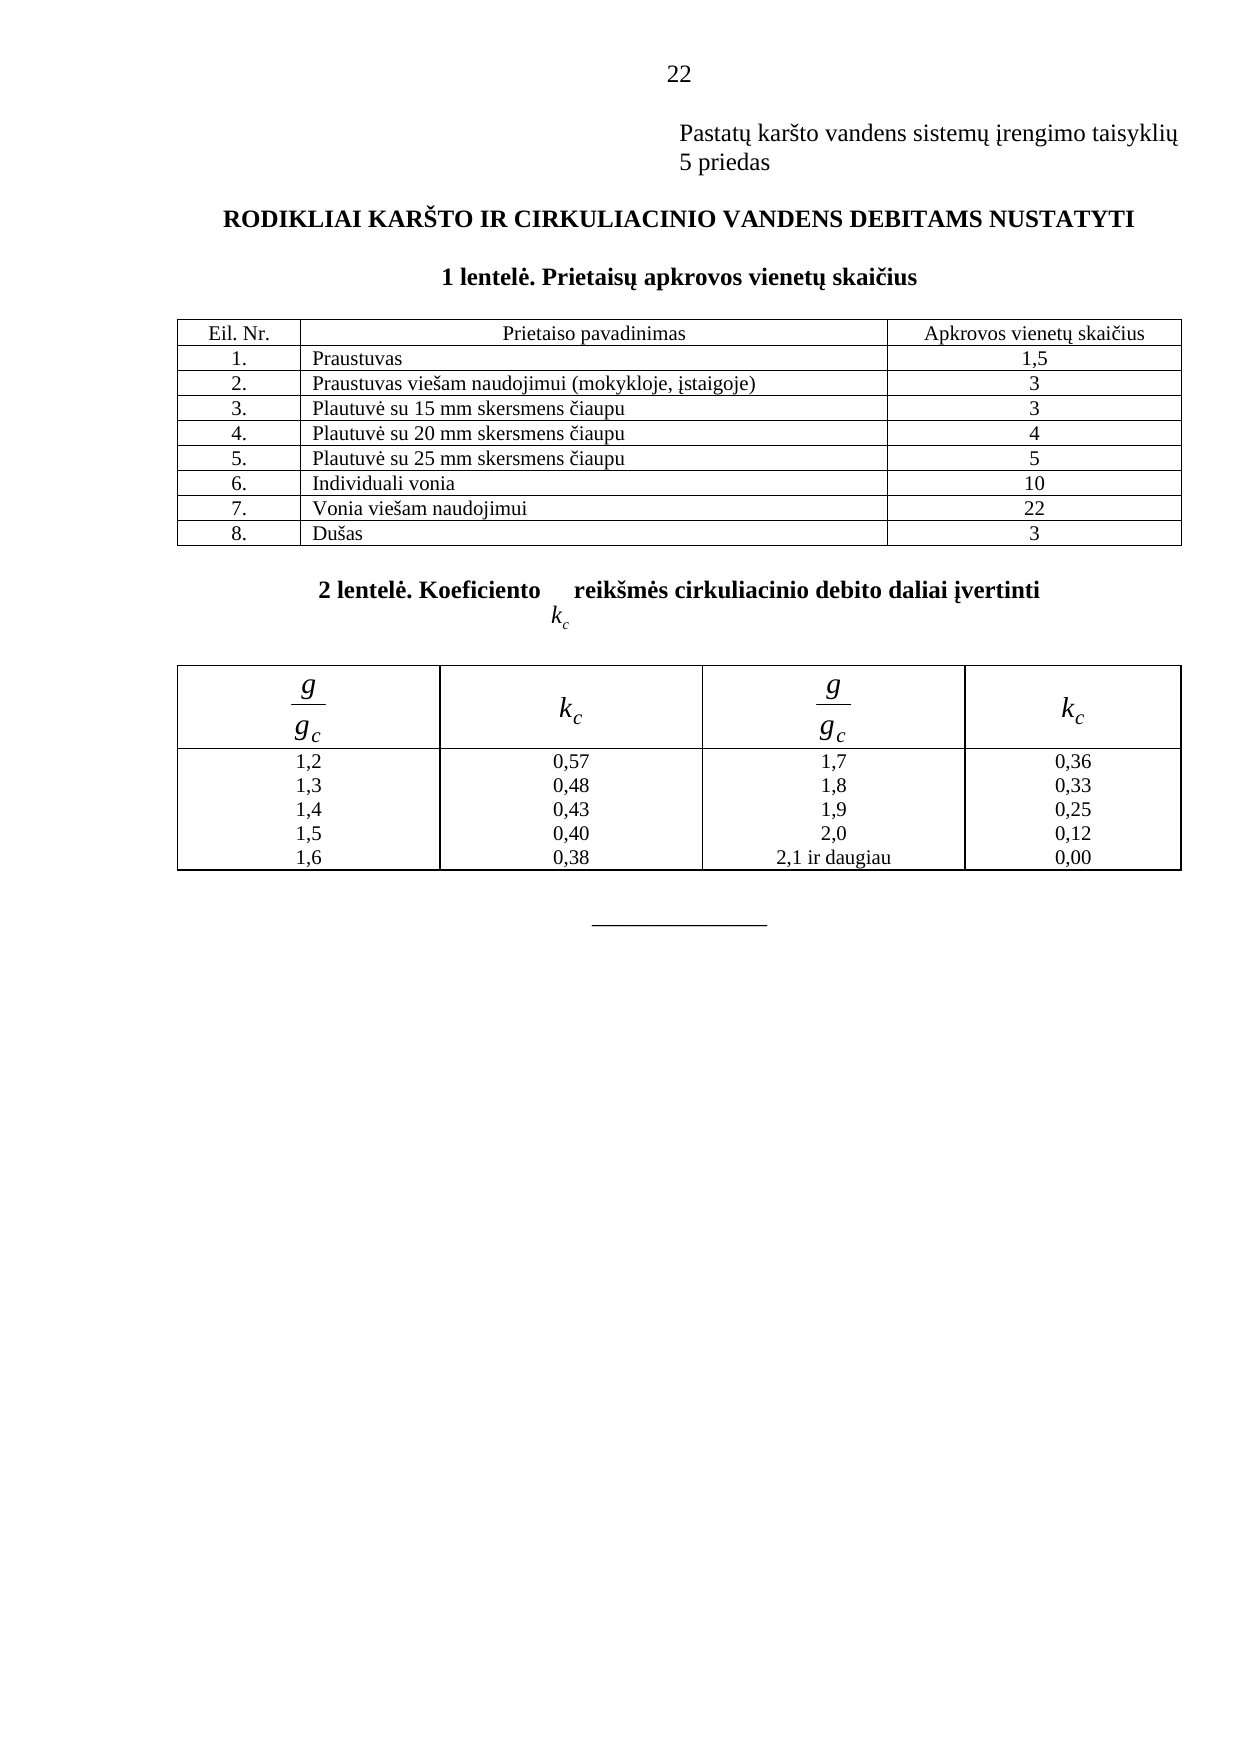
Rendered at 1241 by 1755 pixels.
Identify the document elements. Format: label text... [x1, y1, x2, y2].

table_cell 1,6 [178, 845, 439, 869]
table_cell 2,0 [703, 821, 964, 845]
table_header Apkrovos vienetų skaičius [888, 320, 1181, 344]
text Pastatų karšto vandens sistemų įrengimo taisyklių [679, 118, 1181, 147]
table_cell 1,4 [178, 797, 439, 821]
table_cell 0,25 [966, 797, 1180, 821]
text 2 lentelė. Koeficiento reikšmės cirkuliacinio debito daliai įvertinti [177, 575, 1181, 636]
table_cell 4. [178, 421, 300, 445]
table_cell 2. [178, 371, 300, 395]
table_cell 0,33 [966, 773, 1180, 797]
table_cell 0,12 [966, 821, 1180, 845]
table_cell 22 [888, 496, 1181, 520]
table_header [966, 666, 1180, 747]
table_cell 8. [178, 521, 300, 545]
table_cell 7. [178, 496, 300, 520]
text RODIKLIAI KARŠTO IR CIRKULIACINIO VANDENS DEBITAMS NUSTATYTI [177, 204, 1181, 233]
table_cell 0,40 [441, 821, 702, 845]
table_cell 0,43 [441, 797, 702, 821]
table_header Eil. Nr. [178, 320, 300, 344]
table_cell 3 [888, 396, 1181, 420]
table_header [441, 666, 702, 747]
table_header [703, 666, 964, 747]
table_cell Praustuvas [301, 346, 887, 369]
table_cell Dušas [301, 521, 887, 545]
table_cell 3. [178, 396, 300, 420]
table_cell Plautuvė su 20 mm skersmens čiaupu [301, 421, 887, 445]
table_cell 1,9 [703, 797, 964, 821]
table_cell Plautuvė su 15 mm skersmens čiaupu [301, 396, 887, 420]
table_cell 1,7 [703, 749, 964, 773]
table_cell 2,1 ir daugiau [703, 845, 964, 869]
table_cell 5. [178, 446, 300, 470]
table_cell 0,00 [966, 845, 1180, 869]
table_header [178, 666, 439, 747]
table_cell 10 [888, 471, 1181, 495]
table_cell 5 [888, 446, 1181, 470]
table_cell 0,57 [441, 749, 702, 773]
table_cell 3 [888, 371, 1181, 395]
table_cell 1,5 [178, 821, 439, 845]
table_cell Individuali vonia [301, 471, 887, 495]
table_cell 6. [178, 471, 300, 495]
table_cell 0,48 [441, 773, 702, 797]
table_header Prietaiso pavadinimas [301, 320, 887, 344]
table_cell 1,8 [703, 773, 964, 797]
table_cell 1,2 [178, 749, 439, 773]
table_cell Praustuvas viešam naudojimui (mokykloje, įstaigoje) [301, 371, 887, 395]
text ______________ [177, 900, 1181, 928]
text 5 priedas [447, 147, 1181, 176]
table_cell Vonia viešam naudojimui [301, 496, 887, 520]
table_cell 4 [888, 421, 1181, 445]
table_cell 3 [888, 521, 1181, 545]
table_cell 1. [178, 346, 300, 369]
text 1 lentelė. Prietaisų apkrovos vienetų skaičius [177, 262, 1181, 291]
table_cell 1,3 [178, 773, 439, 797]
table_cell Plautuvė su 25 mm skersmens čiaupu [301, 446, 887, 470]
table_cell 0,38 [441, 845, 702, 869]
table_cell 1,5 [888, 346, 1181, 369]
table_cell 0,36 [966, 749, 1180, 773]
